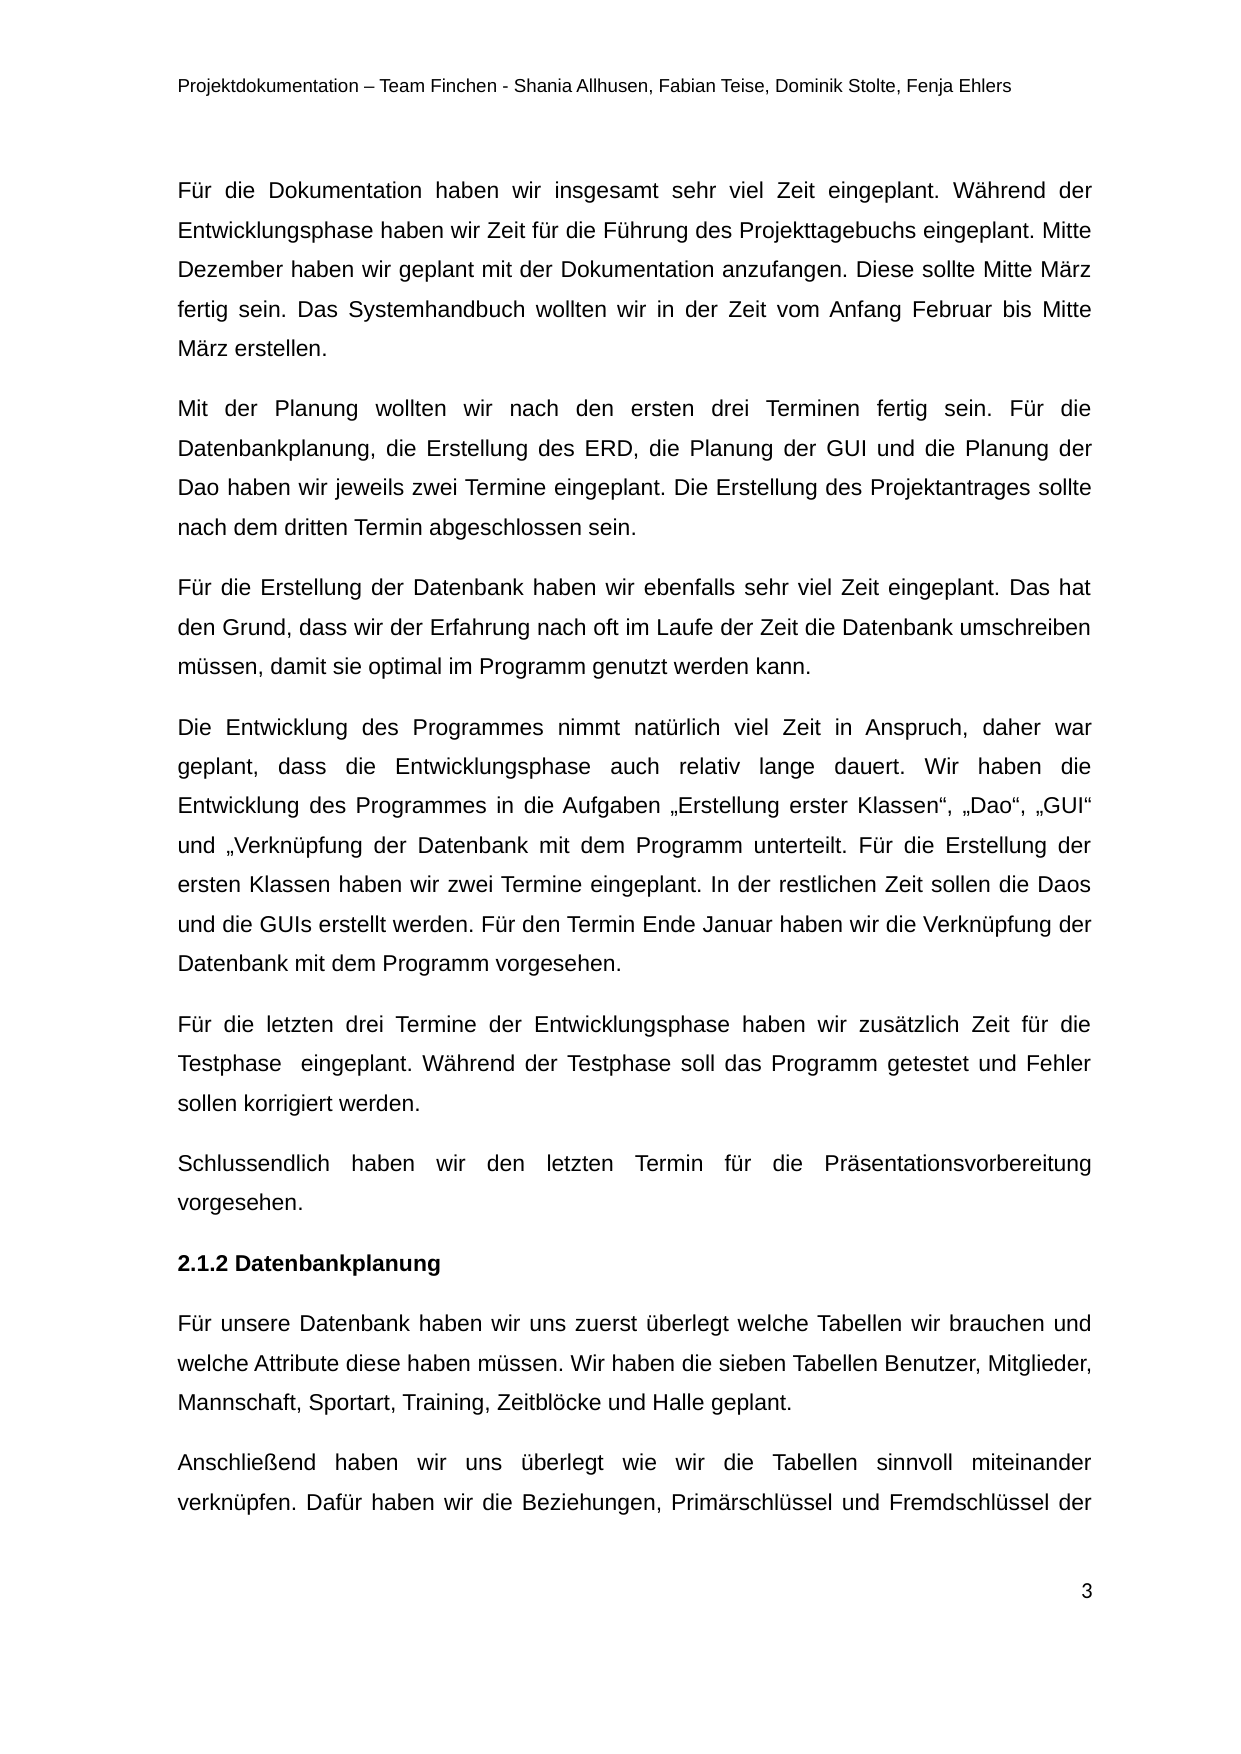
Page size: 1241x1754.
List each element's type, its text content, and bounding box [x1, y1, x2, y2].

text Anschließend haben wir uns überlegt wie wir die Tabellen sinnvoll miteinander verknüpfen. Dafür haben wir die Beziehungen, Primärschlüssel und Fremdschlüssel der [177, 1449, 1092, 1515]
text Mit der Planung wollten wir nach den ersten drei Terminen fertig sein. Für die Datenbankplanung, die Erstellung des ERD, die Planung der GUI und die Planung der Dao haben wir jeweils zwei Termine eingeplant. Die Erstellung des Projektantrages sollte nach dem dritten Termin abgeschlossen sein. [177, 395, 1092, 540]
text Für unsere Datenbank haben wir uns zuerst überlegt welche Tabellen wir brauchen und welche Attribute diese haben müssen. Wir haben die sieben Tabellen Benutzer, Mitglieder, Mannschaft, Sportart, Training, Zeitblöcke und Halle geplant. [177, 1310, 1092, 1415]
text 2.1.2 Datenbankplanung [177, 1250, 1092, 1276]
text Die Entwicklung des Programmes nimmt natürlich viel Zeit in Anspruch, daher war geplant, dass die Entwicklungsphase auch relativ lange dauert. Wir haben die Entwicklung des Programmes in die Aufgaben „Erstellung erster Klassen“, „Dao“, „GUI“ und „Verknüpfung der Datenbank mit dem Programm unterteilt. Für die Erstellung der ersten Klassen haben wir zwei Termine eingeplant. In der restlichen Zeit sollen die Daos und die GUIs erstellt werden. Für den Termin Ende Januar haben wir die Verknüpfung der Datenbank mit dem Programm vorgesehen. [177, 713, 1092, 977]
text Für die Erstellung der Datenbank haben wir ebenfalls sehr viel Zeit eingeplant. Das hat den Grund, dass wir der Erfahrung nach oft im Laufe der Zeit die Datenbank umschreiben müssen, damit sie optimal im Programm genutzt werden kann. [177, 574, 1092, 679]
text Für die Dokumentation haben wir insgesamt sehr viel Zeit eingeplant. Während der Entwicklungsphase haben wir Zeit für die Führung des Projekttagebuchs eingeplant. Mitte Dezember haben wir geplant mit der Dokumentation anzufangen. Diese sollte Mitte März fertig sein. Das Systemhandbuch wollten wir in der Zeit vom Anfang Februar bis Mitte März erstellen. [177, 177, 1092, 361]
text Für die letzten drei Termine der Entwicklungsphase haben wir zusätzlich Zeit für die Testphase eingeplant. Während der Testphase soll das Programm getestet und Fehler sollen korrigiert werden. [177, 1011, 1092, 1116]
text Schlussendlich haben wir den letzten Termin für die Präsentationsvorbereitung vorgesehen. [177, 1150, 1092, 1216]
